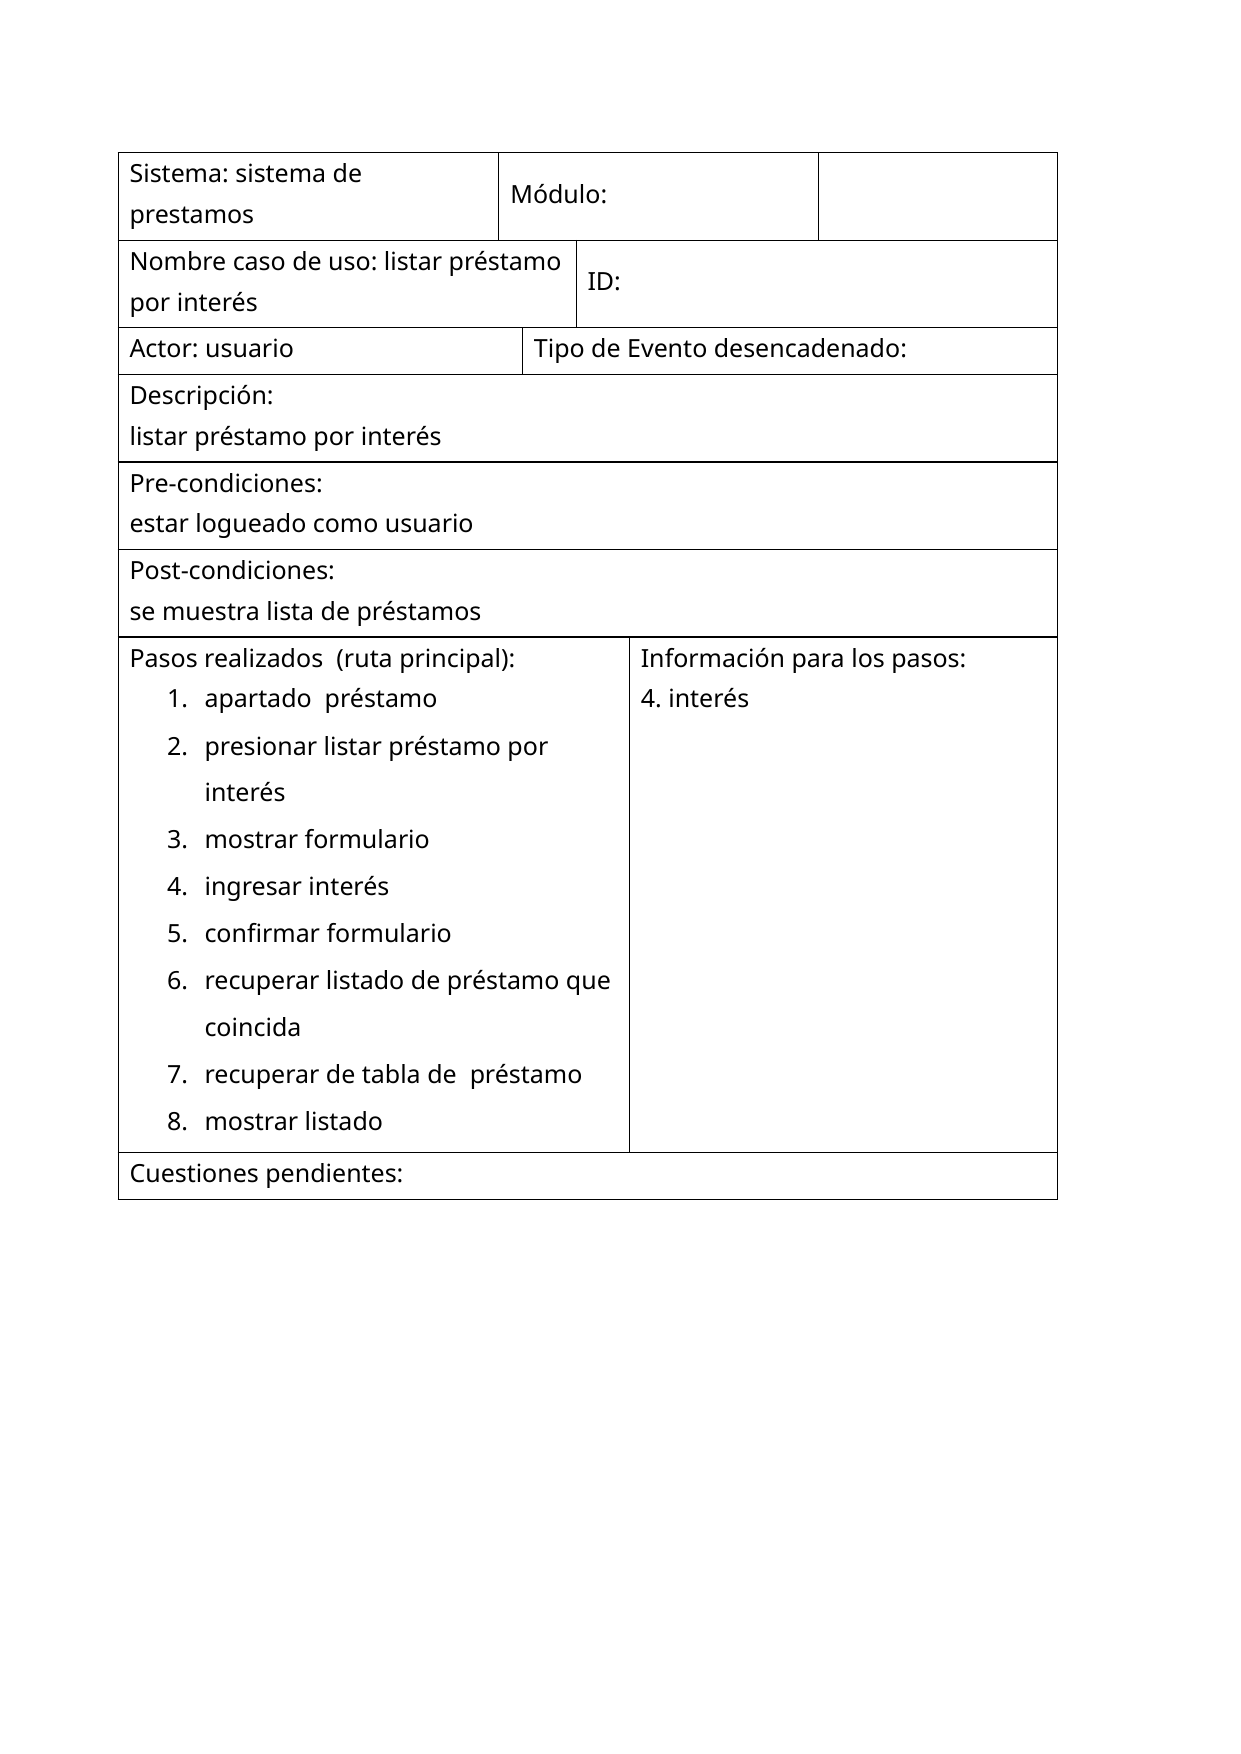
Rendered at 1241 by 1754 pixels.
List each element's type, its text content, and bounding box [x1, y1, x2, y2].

table_cell Nombre caso de uso: listar préstamo por interés [119, 241, 576, 327]
table_cell Actor: usuario [119, 328, 522, 374]
table_cell Pasos realizados (ruta principal): apartado préstamo presionar listar préstamo por interés mostrar formulario ingresar interés confirmar formulario recuperar listado de préstamo que coincida recuperar de tabla de préstamo mostrar listado [119, 638, 629, 1152]
table_cell ID: [577, 241, 1057, 327]
table_header Módulo: [499, 153, 818, 240]
table_header Sistema: sistema de prestamos [119, 153, 498, 240]
table_cell Pre-condiciones: estar logueado como usuario [119, 463, 1057, 549]
table_cell Cuestiones pendientes: [119, 1153, 1057, 1198]
table_cell Descripción: listar préstamo por interés [119, 375, 1057, 461]
table_cell Información para los pasos: 4. interés [630, 638, 1057, 1152]
table_cell Post-condiciones: se muestra lista de préstamos [119, 550, 1057, 636]
table_cell Tipo de Evento desencadenado: [523, 328, 1057, 374]
table_header [819, 153, 1057, 240]
